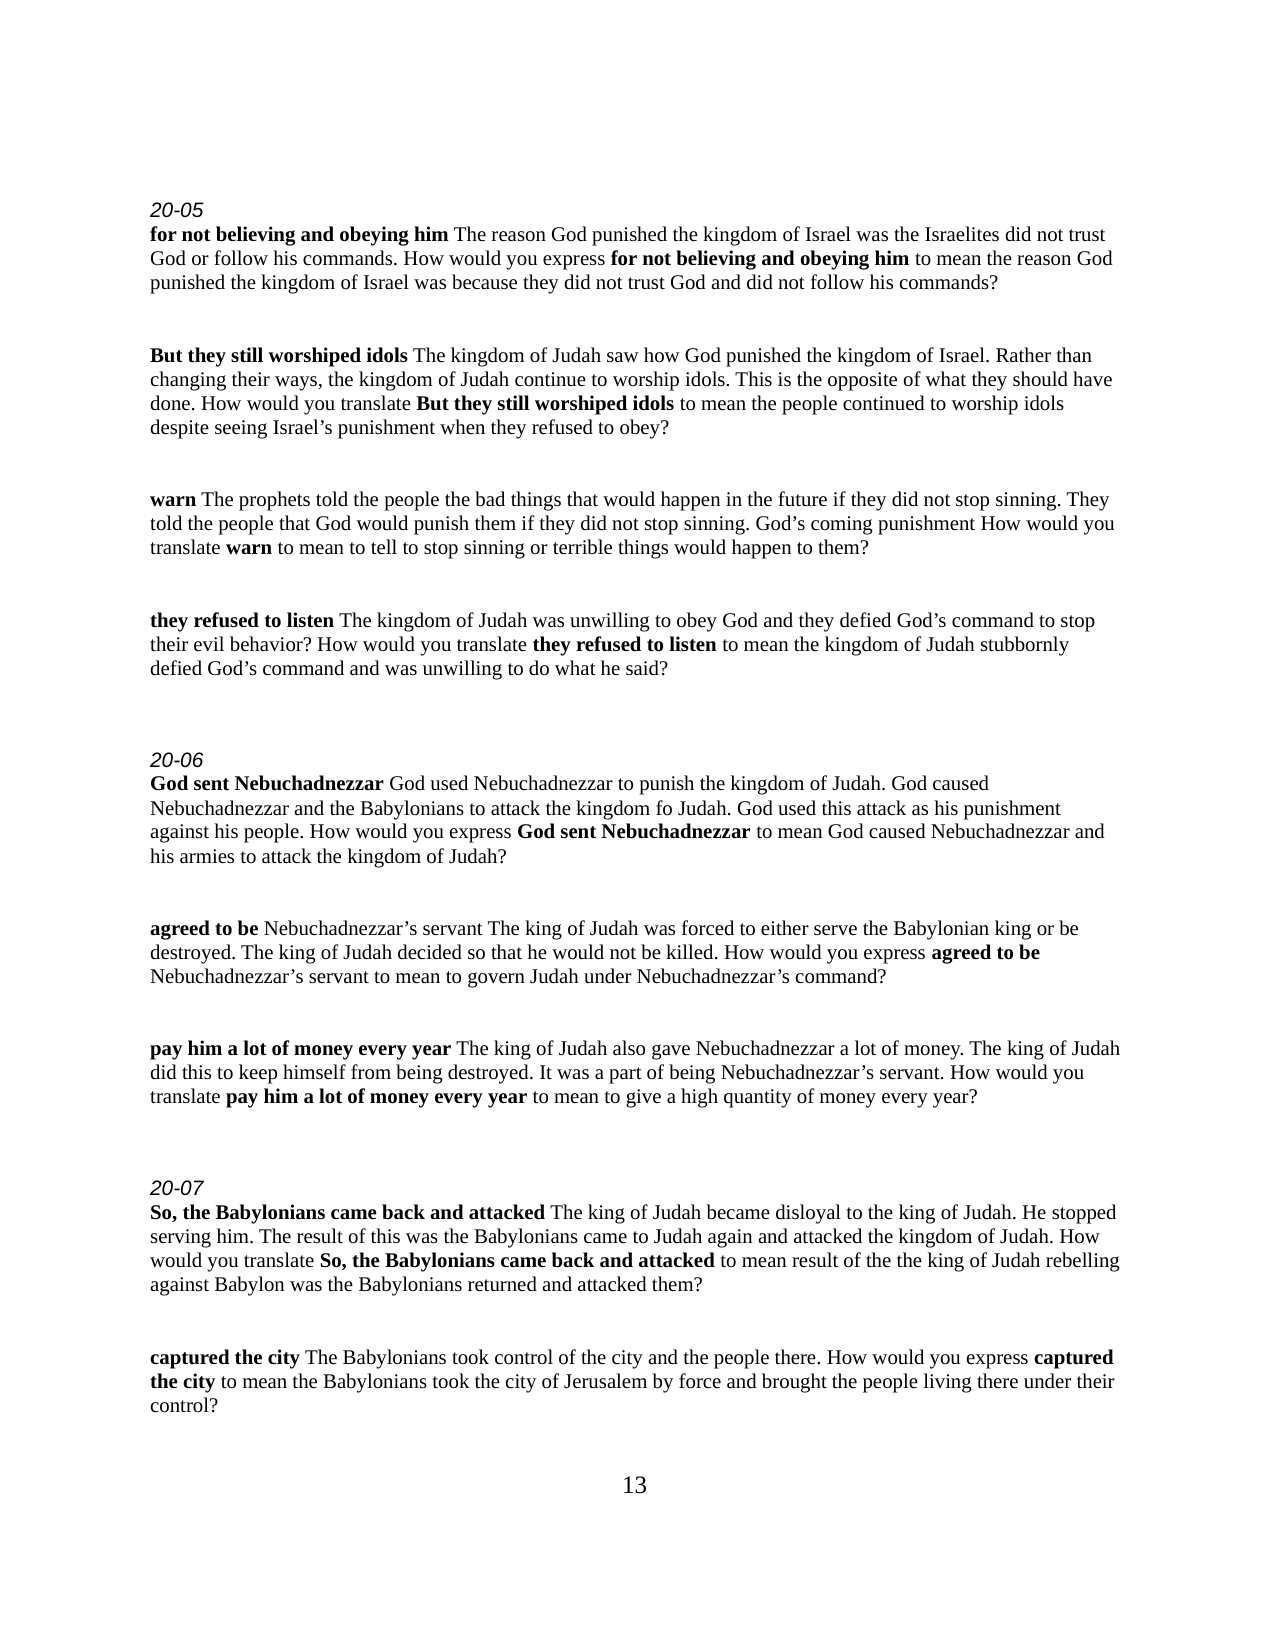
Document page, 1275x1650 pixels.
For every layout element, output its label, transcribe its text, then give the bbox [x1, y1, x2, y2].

text for not believing and obeying him The reason God punished the kingdom of Israel was the Israelites did not trust God or follow his commands. How would you express for not believing and obeying him to mean the reason God punished the kingdom of Israel was because they did not trust God and did not follow his commands? [150, 222, 1125, 294]
text warn The prophets told the people the bad things that would happen in the future if they did not stop sinning. They told the people that God would punish them if they did not stop sinning. God’s coming punishment How would you translate warn to mean to tell to stop sinning or terrible things would happen to them? [150, 487, 1125, 559]
subtitle 20-05 [150, 198, 1125, 222]
text God sent Nebuchadnezzar God used Nebuchadnezzar to punish the kingdom of Judah. God caused Nebuchadnezzar and the Babylonians to attack the kingdom fo Judah. God used this attack as his punishment against his people. How would you express God sent Nebuchadnezzar to mean God caused Nebuchadnezzar and his armies to attack the kingdom of Judah? [150, 771, 1125, 868]
text agreed to be Nebuchadnezzar’s servant The king of Judah was forced to either serve the Babylonian king or be destroyed. The king of Judah decided so that he would not be killed. How would you express agreed to be Nebuchadnezzar’s servant to mean to govern Judah under Nebuchadnezzar’s command? [150, 916, 1125, 988]
text But they still worshiped idols The kingdom of Judah saw how God punished the kingdom of Israel. Rather than changing their ways, the kingdom of Judah continue to worship idols. This is the opposite of what they should have done. How would you translate But they still worshiped idols to mean the people continued to worship idols despite seeing Israel’s punishment when they refused to obey? [150, 343, 1125, 439]
subtitle 20-06 [150, 747, 1125, 771]
text So, the Babylonians came back and attacked The king of Judah became disloyal to the king of Judah. He stopped serving him. The result of this was the Babylonians came to Judah again and attacked the kingdom of Judah. How would you translate So, the Babylonians came back and attacked to mean result of the the king of Judah rebelling against Babylon was the Babylonians returned and attacked them? [150, 1200, 1125, 1296]
subtitle 20-07 [150, 1176, 1125, 1200]
text they refused to listen The kingdom of Judah was unwilling to obey God and they defied God’s command to stop their evil behavior? How would you translate they refused to listen to mean the kingdom of Judah stubbornly defied God’s command and was unwilling to do what he said? [150, 607, 1125, 680]
text pay him a lot of money every year The king of Judah also gave Nebuchadnezzar a lot of money. The king of Judah did this to keep himself from being destroyed. It was a part of being Nebuchadnezzar’s servant. How would you translate pay him a lot of money every year to mean to give a high quantity of money every year? [150, 1036, 1125, 1108]
text captured the city The Babylonians took control of the city and the people there. How would you express captured the city to mean the Babylonians took the city of Jerusalem by force and brought the people living there under their control? [150, 1344, 1125, 1417]
